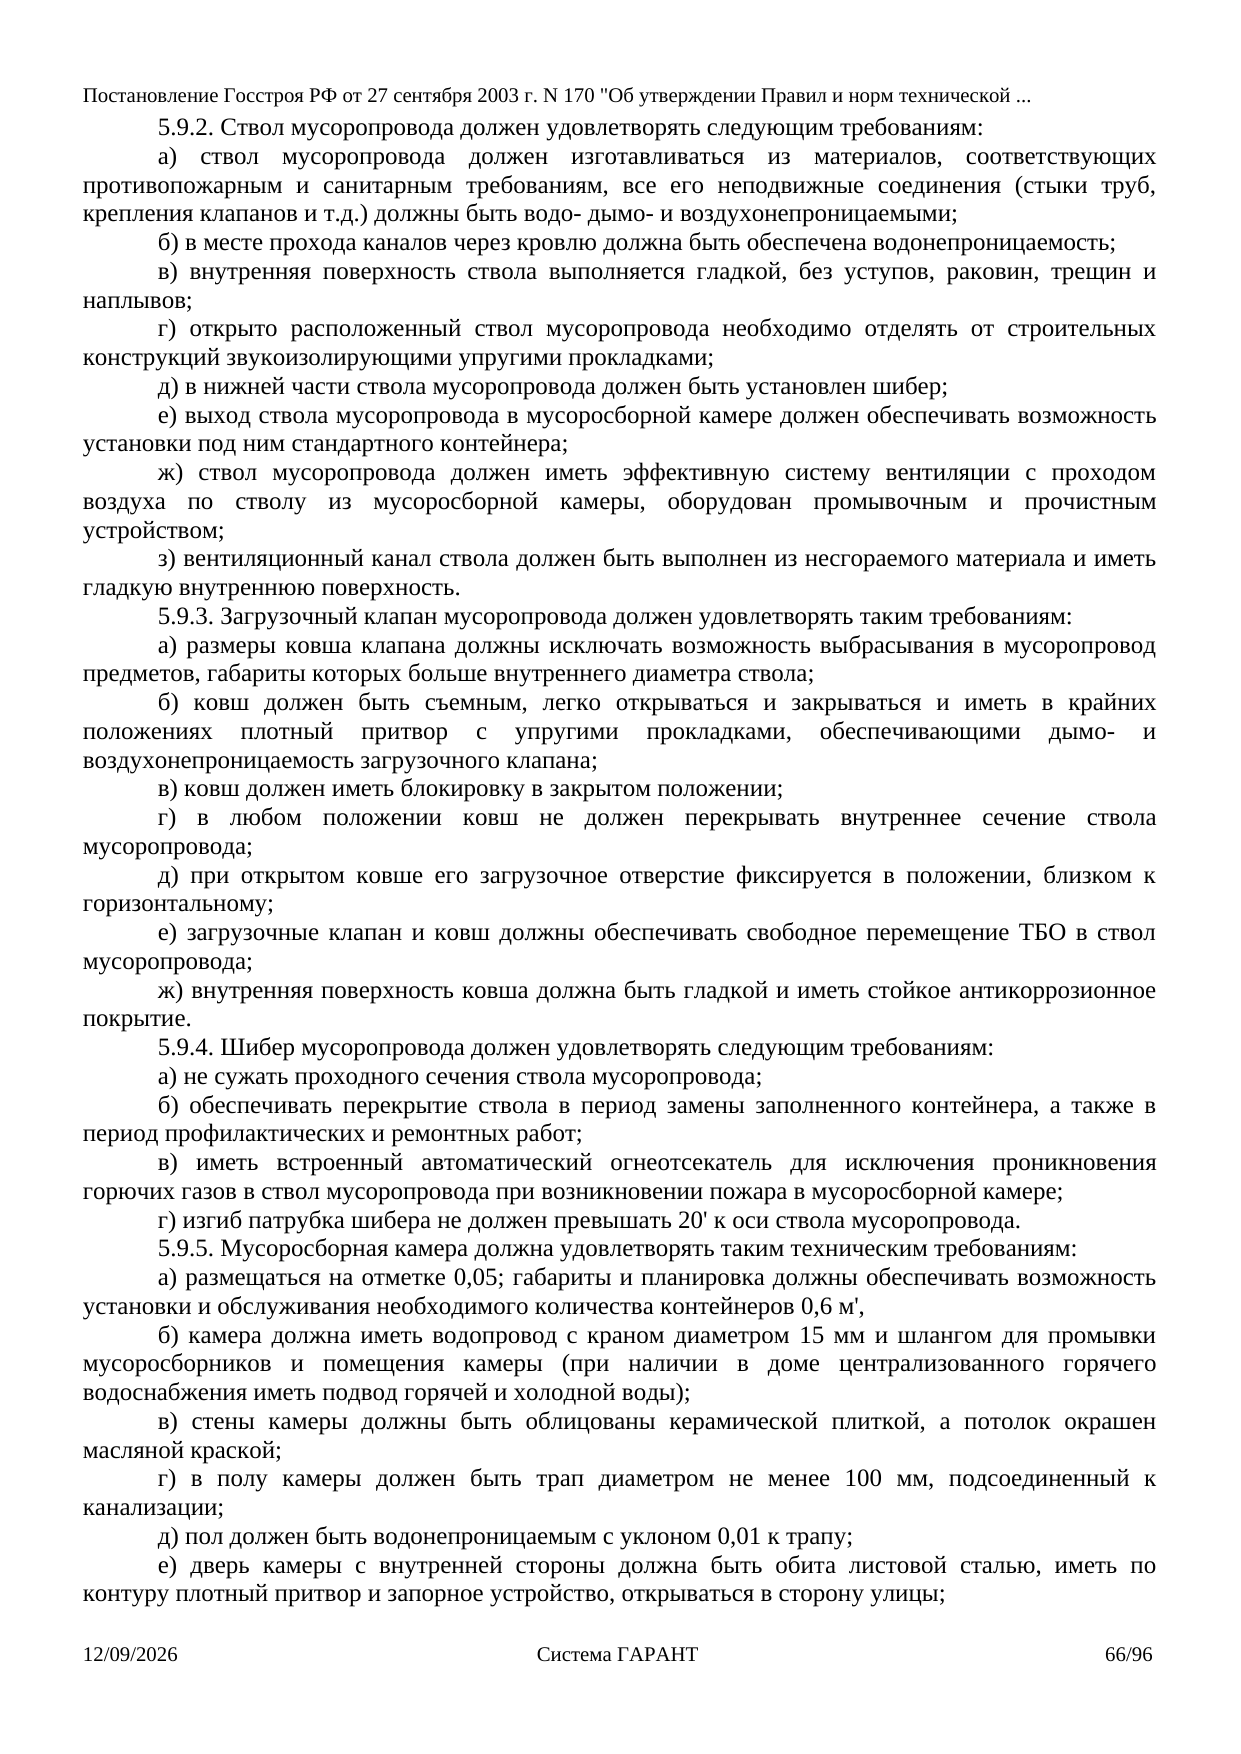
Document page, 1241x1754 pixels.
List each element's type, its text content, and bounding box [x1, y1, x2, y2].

text а) размещаться на отметке 0,05; габариты и планировка должны обеспечивать возможность установки и обслуживания необходимого количества контейнеров 0,6 м', [83, 1262, 1157, 1320]
text б) ковш должен быть съемным, легко открываться и закрываться и иметь в крайних положениях плотный притвор с упругими прокладками, обеспечивающими дымо- и воздухонепроницаемость загрузочного клапана; [83, 687, 1157, 773]
text 5.9.3. Загрузочный клапан мусоропровода должен удовлетворять таким требованиям: [83, 601, 1157, 630]
text б) камера должна иметь водопровод с краном диаметром 15 мм и шлангом для промывки мусоросборников и помещения камеры (при наличии в доме централизованного горячего водоснабжения иметь подвод горячей и холодной воды); [83, 1320, 1157, 1406]
text ж) ствол мусоропровода должен иметь эффективную систему вентиляции с проходом воздуха по стволу из мусоросборной камеры, оборудован промывочным и прочистным устройством; [83, 457, 1157, 543]
text в) внутренняя поверхность ствола выполняется гладкой, без уступов, раковин, трещин и наплывов; [83, 256, 1157, 313]
text 5.9.5. Мусоросборная камера должна удовлетворять таким техническим требованиям: [83, 1233, 1157, 1262]
text д) пол должен быть водонепроницаемым с уклоном 0,01 к трапу; [83, 1521, 1157, 1550]
text а) размеры ковша клапана должны исключать возможность выбрасывания в мусоропровод предметов, габариты которых больше внутреннего диаметра ствола; [83, 630, 1157, 687]
text 5.9.2. Ствол мусоропровода должен удовлетворять следующим требованиям: [83, 112, 1157, 141]
text е) загрузочные клапан и ковш должны обеспечивать свободное перемещение ТБО в ствол мусоропровода; [83, 917, 1157, 975]
text а) не сужать проходного сечения ствола мусоропровода; [83, 1061, 1157, 1090]
text г) открыто расположенный ствол мусоропровода необходимо отделять от строительных конструкций звукоизолирующими упругими прокладками; [83, 313, 1157, 371]
text б) в месте прохода каналов через кровлю должна быть обеспечена водонепроницаемость; [83, 227, 1157, 256]
text в) стены камеры должны быть облицованы керамической плиткой, а потолок окрашен масляной краской; [83, 1406, 1157, 1463]
text а) ствол мусоропровода должен изготавливаться из материалов, соответствующих противопожарным и санитарным требованиям, все его неподвижные соединения (стыки труб, крепления клапанов и т.д.) должны быть водо- дымо- и воздухонепроницаемыми; [83, 141, 1157, 227]
text д) в нижней части ствола мусоропровода должен быть установлен шибер; [83, 371, 1157, 400]
text г) в полу камеры должен быть трап диаметром не менее 100 мм, подсоединенный к канализации; [83, 1463, 1157, 1521]
text з) вентиляционный канал ствола должен быть выполнен из несгораемого материала и иметь гладкую внутреннюю поверхность. [83, 543, 1157, 601]
text 5.9.4. Шибер мусоропровода должен удовлетворять следующим требованиям: [83, 1032, 1157, 1061]
text е) выход ствола мусоропровода в мусоросборной камере должен обеспечивать возможность установки под ним стандартного контейнера; [83, 400, 1157, 457]
text б) обеспечивать перекрытие ствола в период замены заполненного контейнера, а также в период профилактических и ремонтных работ; [83, 1090, 1157, 1147]
text д) при открытом ковше его загрузочное отверстие фиксируется в положении, близком к горизонтальному; [83, 860, 1157, 917]
text ж) внутренняя поверхность ковша должна быть гладкой и иметь стойкое антикоррозионное покрытие. [83, 975, 1157, 1032]
text г) изгиб патрубка шибера не должен превышать 20' к оси ствола мусоропровода. [83, 1205, 1157, 1233]
text г) в любом положении ковш не должен перекрывать внутреннее сечение ствола мусоропровода; [83, 802, 1157, 860]
text в) иметь встроенный автоматический огнеотсекатель для исключения проникновения горючих газов в ствол мусоропровода при возникновении пожара в мусоросборной камере; [83, 1147, 1157, 1205]
text е) дверь камеры с внутренней стороны должна быть обита листовой сталью, иметь по контуру плотный притвор и запорное устройство, открываться в сторону улицы; [83, 1550, 1157, 1607]
text в) ковш должен иметь блокировку в закрытом положении; [83, 773, 1157, 802]
